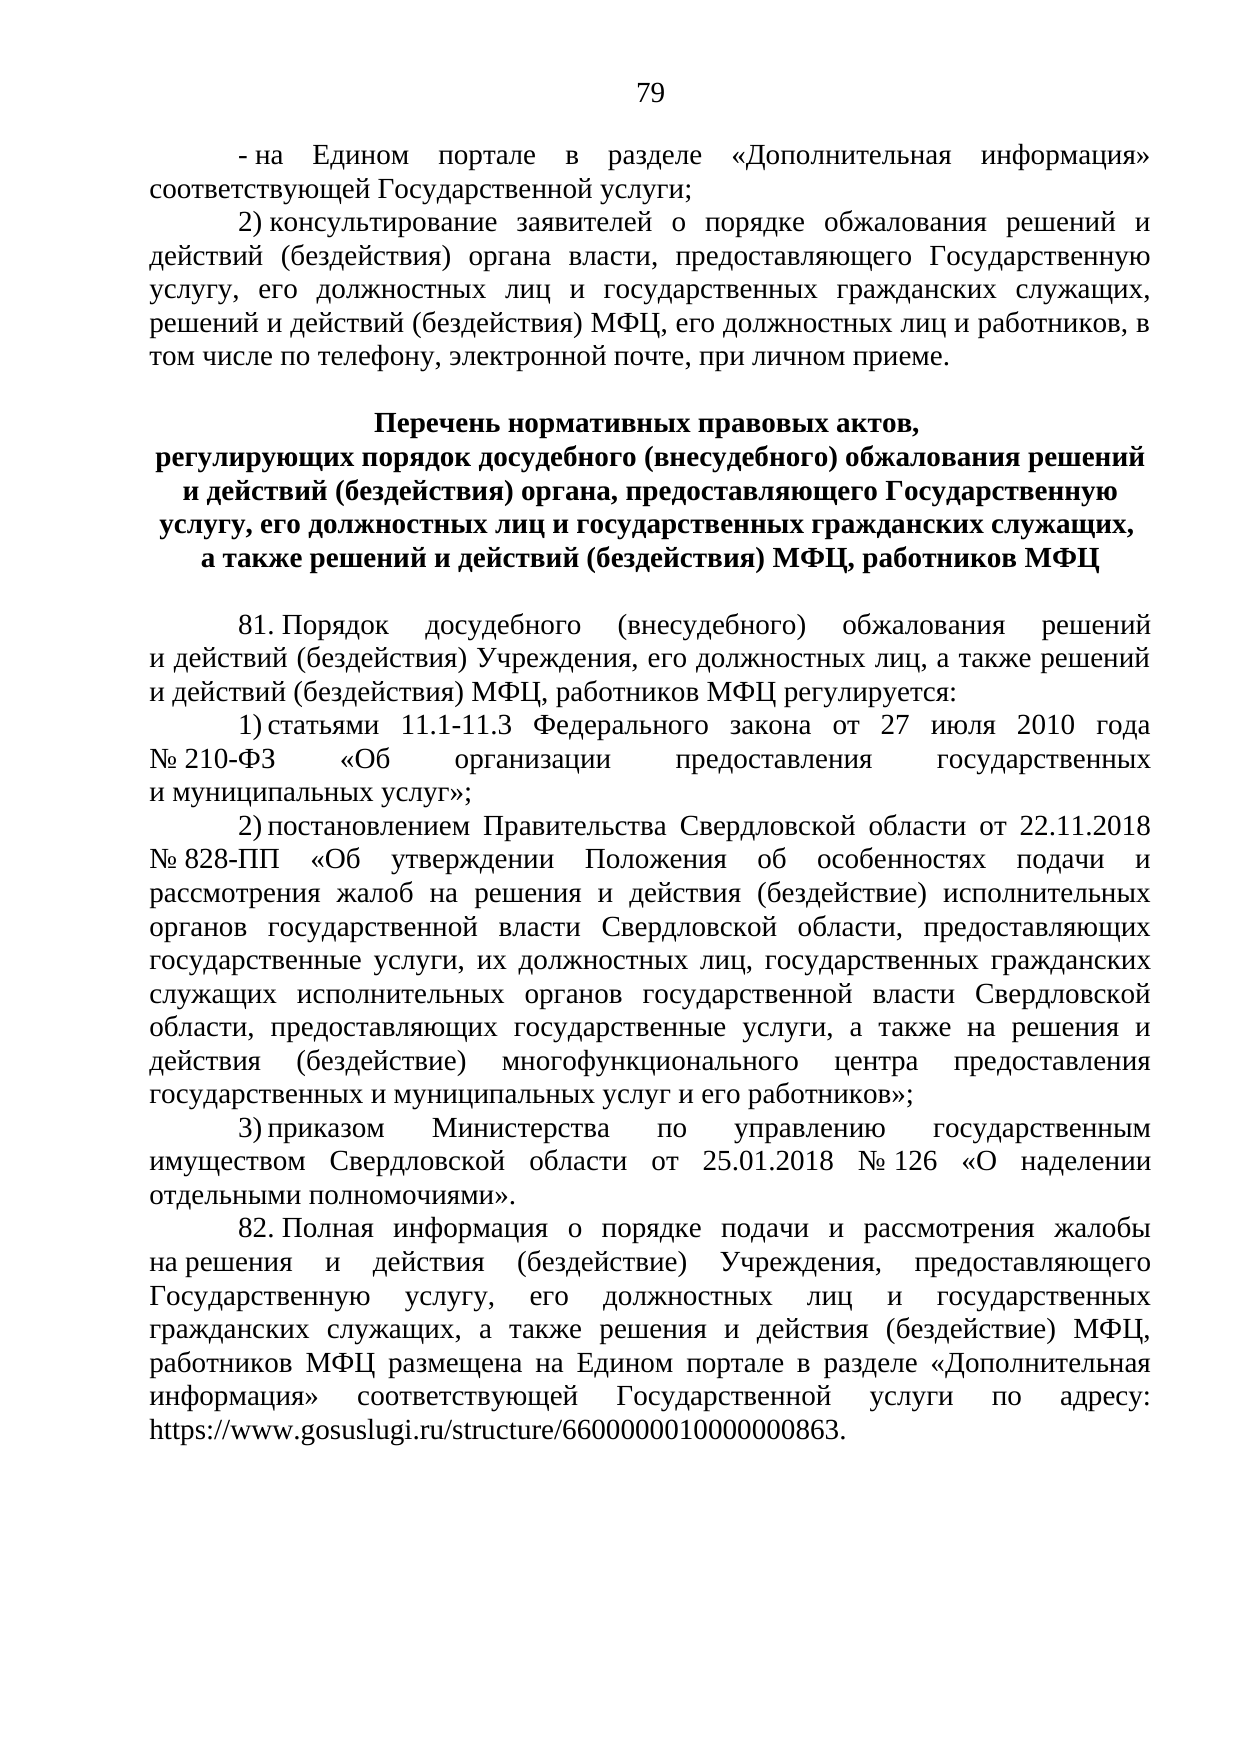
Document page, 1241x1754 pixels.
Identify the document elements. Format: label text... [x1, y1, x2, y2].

text 81. Порядок досудебного (внесудебного) обжалования решений и действий (бездействия) Учреждения, его должностных лиц, а также решений и действий (бездействия) МФЦ, работников МФЦ регулируется: [149, 607, 1152, 707]
list приказом Министерства по управлению государственным имуществом Свердловской области от 25.01.2018 № 126 «О наделении отдельными полномочиями». [149, 1110, 1152, 1211]
text Перечень нормативных правовых актов, регулирующих порядок досудебного (внесудебного) обжалования решений и действий (бездействия) органа, предоставляющего Государственную услугу, его должностных лиц и государственных гражданских служащих, а также решений и действий (бездействия) МФЦ, работников МФЦ [149, 406, 1152, 573]
list постановлением Правительства Свердловской области от 22.11.2018 № 828-ПП «Об утверждении Положения об особенностях подачи и рассмотрения жалоб на решения и действия (бездействие) исполнительных органов государственной власти Свердловской области, предоставляющих государственные услуги, их должностных лиц, государственных гражданских служащих исполнительных органов государственной власти Свердловской области, предоставляющих государственные услуги, а также на решения и действия (бездействие) многофункционального центра предоставления государственных и муниципальных услуг и его работников»; [149, 808, 1152, 1110]
text - на Едином портале в разделе «Дополнительная информация» соответствующей Государственной услуги; [149, 137, 1152, 204]
text 2) консультирование заявителей о порядке обжалования решений и действий (бездействия) органа власти, предоставляющего Государственную услугу, его должностных лиц и государственных гражданских служащих, решений и действий (бездействия) МФЦ, его должностных лиц и работников, в том числе по телефону, электронной почте, при личном приеме. [149, 204, 1152, 372]
text 82. Полная информация о порядке подачи и рассмотрения жалобы на решения и действия (бездействие) Учреждения, предоставляющего Государственную услугу, его должностных лиц и государственных гражданских служащих, а также решения и действия (бездействие) МФЦ, работников МФЦ размещена на Едином портале в разделе «Дополнительная информация» соответствующей Государственной услуги по адресу: https://www.gosuslugi.ru/structure/6600000010000000863. [149, 1211, 1152, 1445]
list статьями 11.1-11.3 Федерального закона от 27 июля 2010 года № 210-ФЗ «Об организации предоставления государственных и муниципальных услуг»; [149, 707, 1152, 808]
